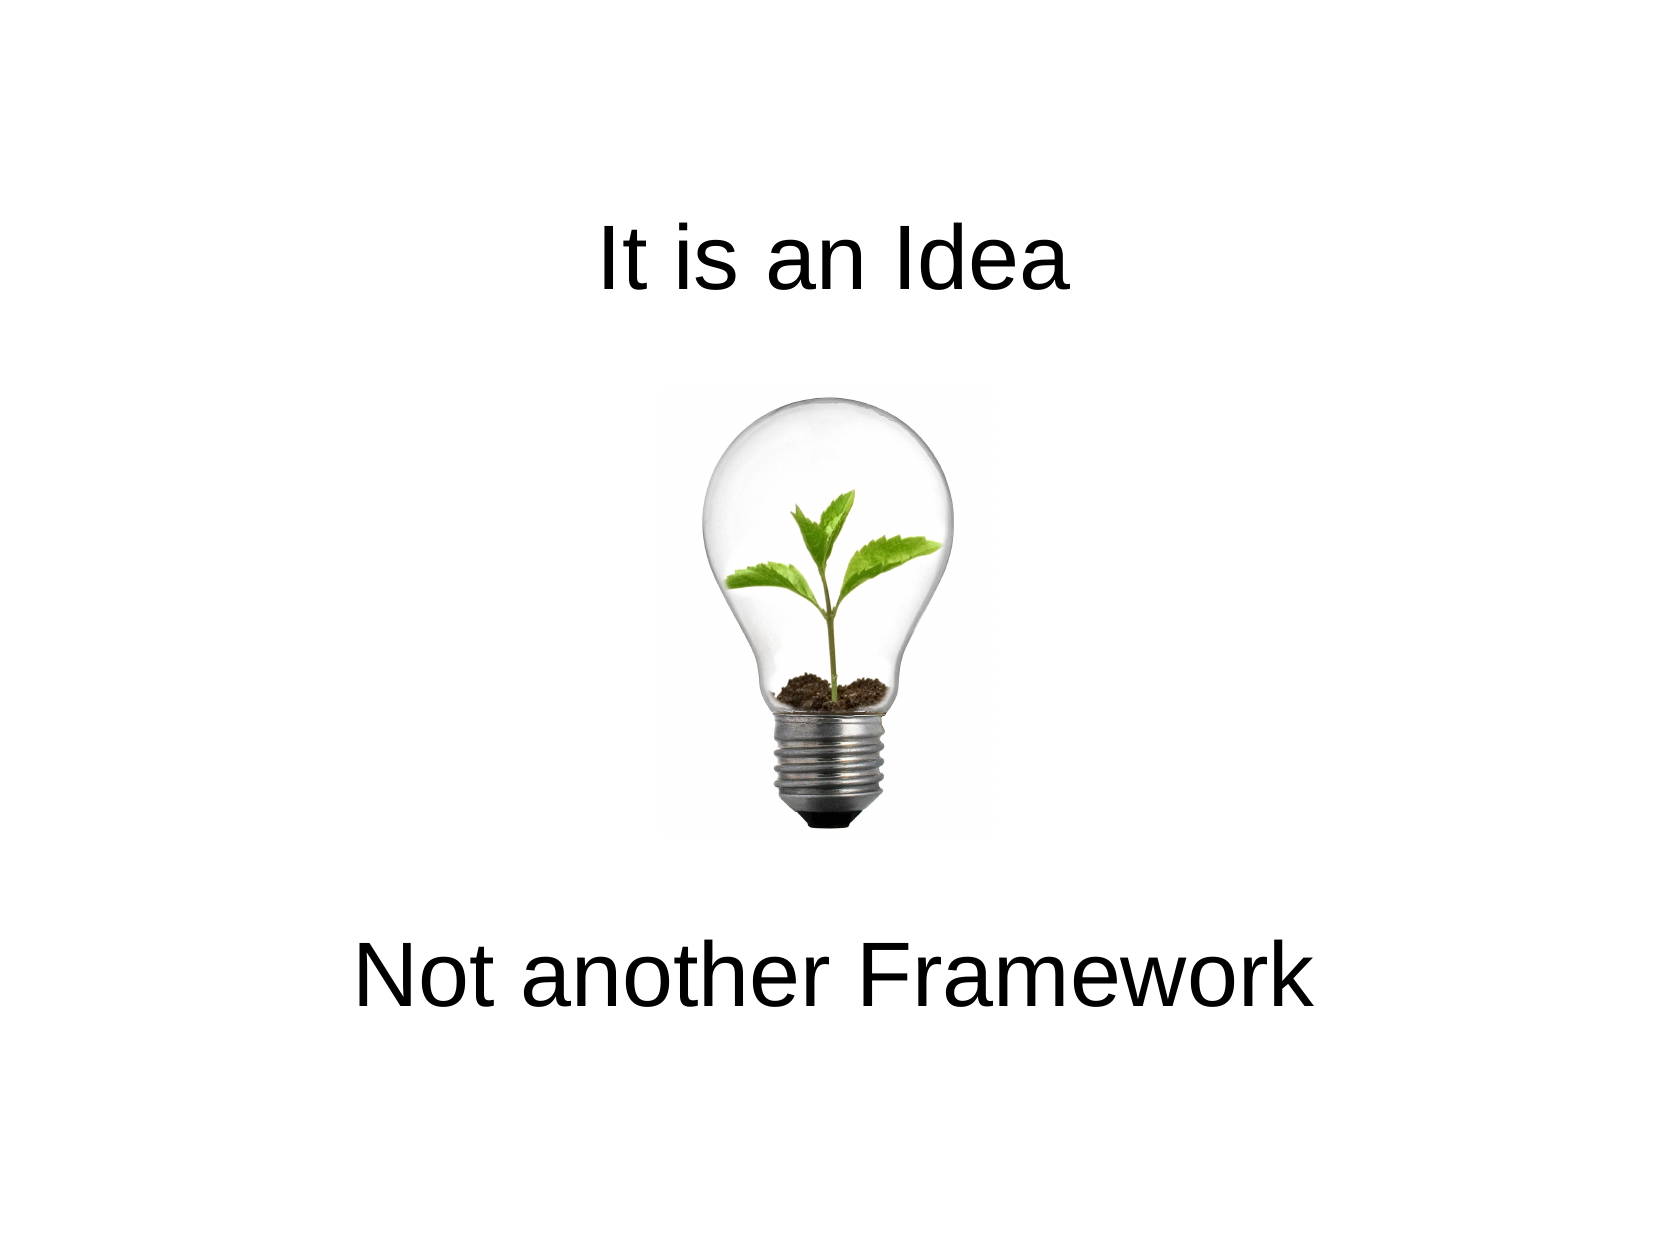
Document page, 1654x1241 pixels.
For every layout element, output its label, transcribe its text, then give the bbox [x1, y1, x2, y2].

subtitle It is an Idea Not another Framework [90, 136, 1579, 1097]
picture [660, 389, 995, 837]
